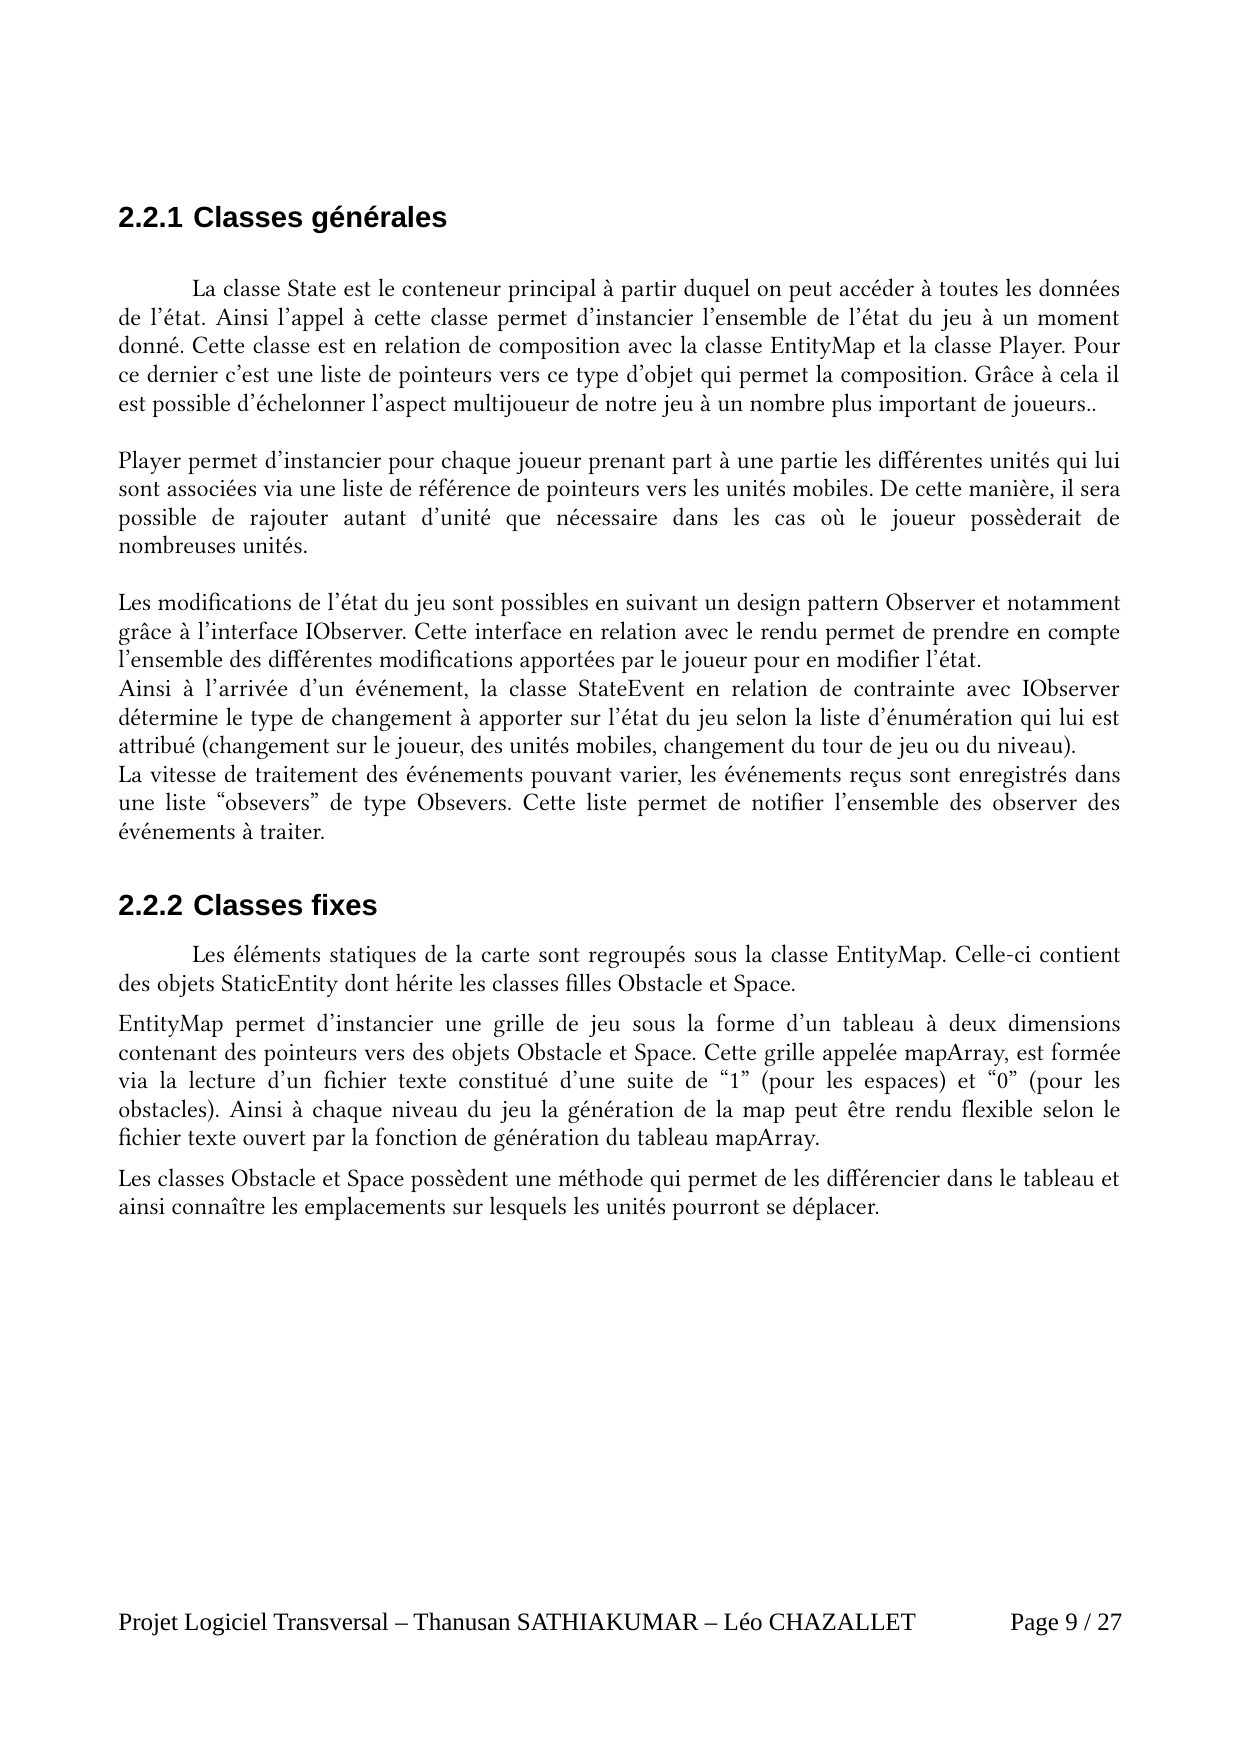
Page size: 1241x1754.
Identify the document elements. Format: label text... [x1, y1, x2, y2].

text Les classes Obstacle et Space possèdent une méthode qui permet de les différencier dans le tableau et ainsi connaître les emplacements sur lesquels les unités pourront se déplacer. [118, 1164, 1122, 1221]
subtitle Classes fixes [118, 888, 1122, 922]
subtitle Classes générales [118, 200, 1122, 233]
text Ainsi à l’arrivée d’un événement, la classe StateEvent en relation de contrainte avec IObserver détermine le type de changement à apporter sur l’état du jeu selon la liste d’énumération qui lui est attribué (changement sur le joueur, des unités mobiles, changement du tour de jeu ou du niveau). [118, 674, 1122, 759]
text Les modifications de l’état du jeu sont possibles en suivant un design pattern Observer et notamment grâce à l’interface IObserver. Cette interface en relation avec le rendu permet de prendre en compte l’ensemble des différentes modifications apportées par le joueur pour en modifier l’état. [118, 588, 1122, 674]
text La classe State est le conteneur principal à partir duquel on peut accéder à toutes les données de l’état. Ainsi l’appel à cette classe permet d’instancier l’ensemble de l’état du jeu à un moment donné. Cette classe est en relation de composition avec la classe EntityMap et la classe Player. Pour ce dernier c’est une liste de pointeurs vers ce type d’objet qui permet la composition. Grâce à cela il est possible d’échelonner l’aspect multijoueur de notre jeu à un nombre plus important de joueurs.. [118, 274, 1122, 417]
text La vitesse de traitement des événements pouvant varier, les événements reçus sont enregistrés dans une liste “obsevers” de type Obsevers. Cette liste permet de notifier l’ensemble des observer des événements à traiter. [118, 759, 1122, 845]
text Player permet d’instancier pour chaque joueur prenant part à une partie les différentes unités qui lui sont associées via une liste de référence de pointeurs vers les unités mobiles. De cette manière, il sera possible de rajouter autant d’unité que nécessaire dans les cas où le joueur possèderait de nombreuses unités. [118, 446, 1122, 560]
text EntityMap permet d’instancier une grille de jeu sous la forme d’un tableau à deux dimensions contenant des pointeurs vers des objets Obstacle et Space. Cette grille appelée mapArray, est formée via la lecture d’un fichier texte constitué d’une suite de “1” (pour les espaces) et “0” (pour les obstacles). Ainsi à chaque niveau du jeu la génération de la map peut être rendu flexible selon le fichier texte ouvert par la fonction de génération du tableau mapArray. [118, 1009, 1122, 1152]
text Les éléments statiques de la carte sont regroupés sous la classe EntityMap. Celle-ci contient des objets StaticEntity dont hérite les classes filles Obstacle et Space. [118, 940, 1122, 997]
